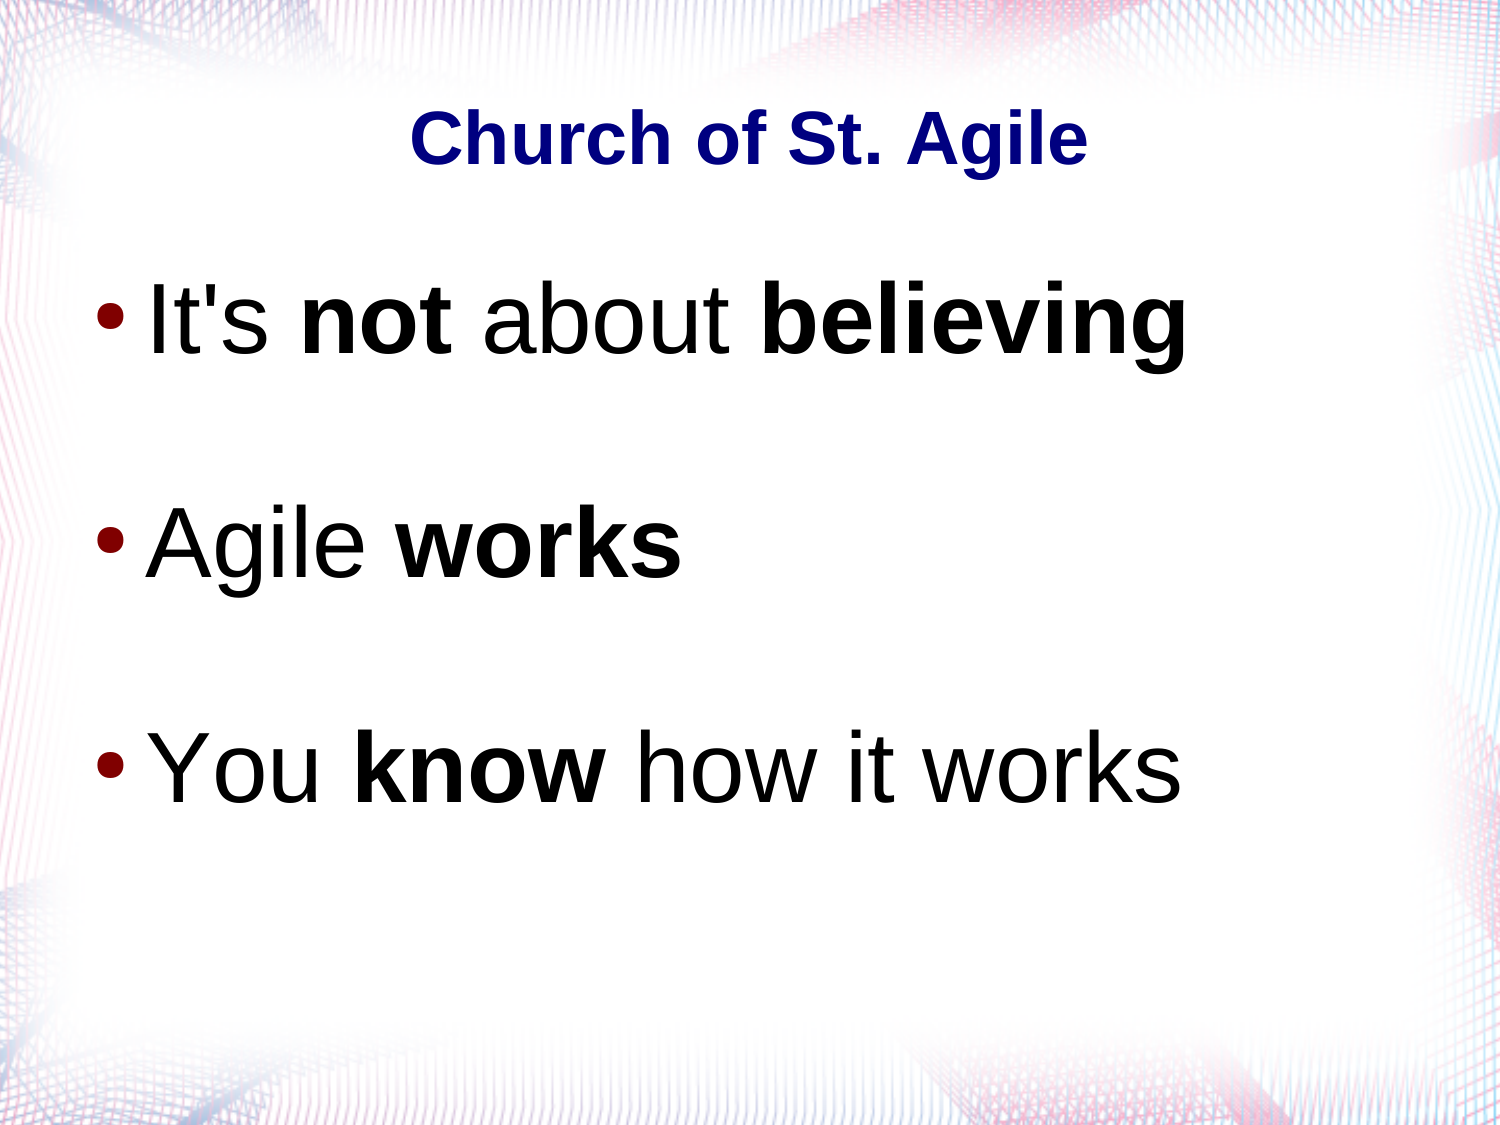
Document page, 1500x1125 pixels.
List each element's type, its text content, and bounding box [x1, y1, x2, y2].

title Church of St. Agile [75, 44, 1425, 233]
picture [0, 0, 1500, 1125]
list It's not about believing Agile works You know how it works [75, 263, 1425, 916]
